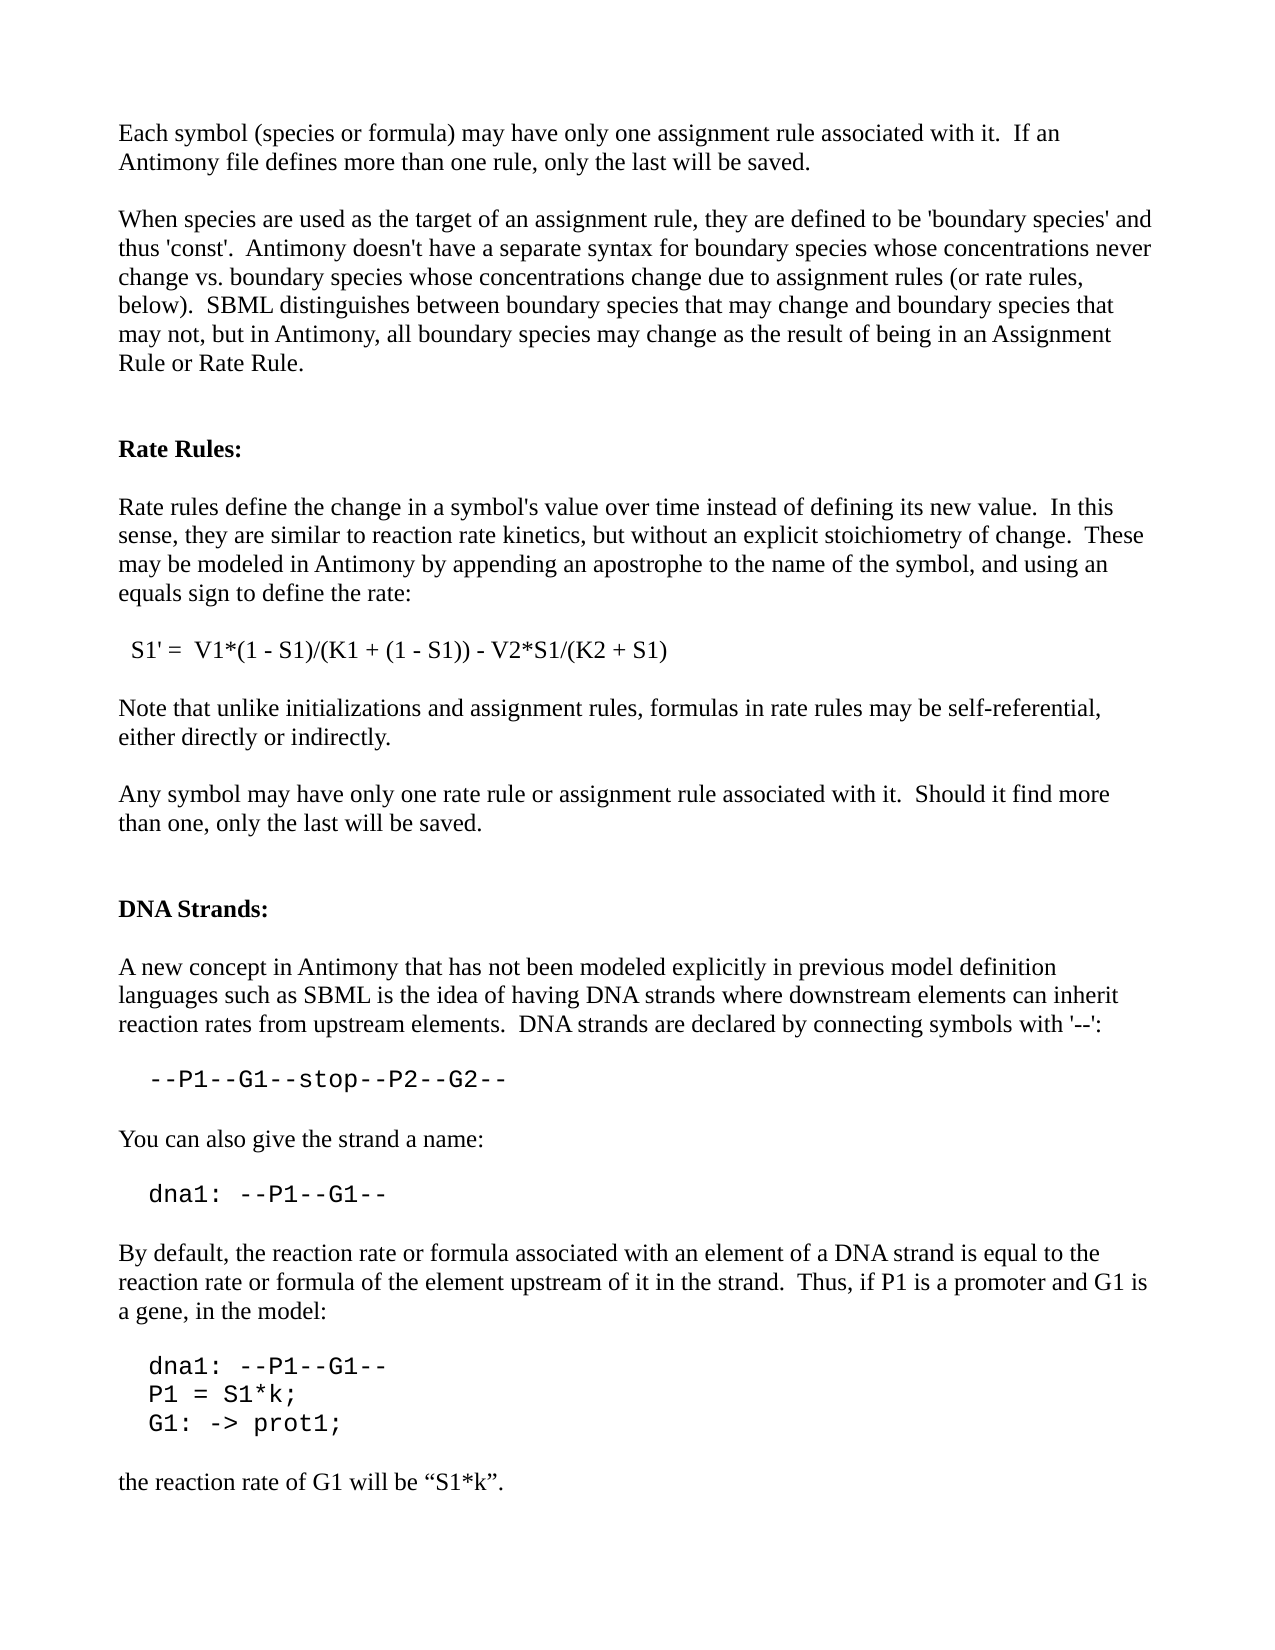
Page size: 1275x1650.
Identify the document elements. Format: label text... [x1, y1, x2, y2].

text Any symbol may have only one rate rule or assignment rule associated with it. Should it find more than one, only the last will be saved. [118, 779, 1157, 837]
text Each symbol (species or formula) may have only one assignment rule associated with it. If an Antimony file defines more than one rule, only the last will be saved. [118, 118, 1157, 176]
text A new concept in Antimony that has not been modeled explicitly in previous model definition languages such as SBML is the idea of having DNA strands where downstream elements can inherit reaction rates from upstream elements. DNA strands are declared by connecting symbols with '--': [118, 952, 1157, 1038]
text the reaction rate of G1 will be “S1*k”. [118, 1467, 1157, 1496]
text G1: -> prot1; [118, 1410, 1157, 1438]
text Rate Rules: [118, 434, 1157, 463]
text Note that unlike initializations and assignment rules, formulas in rate rules may be self-referential, either directly or indirectly. [118, 693, 1157, 751]
text --P1--G1--stop--P2--G2-- [118, 1067, 1157, 1095]
text Rate rules define the change in a symbol's value over time instead of defining its new value. In this sense, they are similar to reaction rate kinetics, but without an explicit stoichiometry of change. These may be modeled in Antimony by appending an apostrophe to the name of the symbol, and using an equals sign to define the rate: [118, 492, 1157, 607]
text When species are used as the target of an assignment rule, they are defined to be 'boundary species' and thus 'const'. Antimony doesn't have a separate syntax for boundary species whose concentrations never change vs. boundary species whose concentrations change due to assignment rules (or rate rules, below). SBML distinguishes between boundary species that may change and boundary species that may not, but in Antimony, all boundary species may change as the result of being in an Assignment Rule or Rate Rule. [118, 204, 1157, 377]
text DNA Strands: [118, 894, 1157, 923]
text S1' = V1*(1 - S1)/(K1 + (1 - S1)) - V2*S1/(K2 + S1) [118, 636, 1157, 664]
text P1 = S1*k; [118, 1382, 1157, 1410]
text dna1: --P1--G1-- [118, 1353, 1157, 1382]
text dna1: --P1--G1-- [118, 1181, 1157, 1210]
text You can also give the strand a name: [118, 1124, 1157, 1153]
text By default, the reaction rate or formula associated with an element of a DNA strand is equal to the reaction rate or formula of the element upstream of it in the strand. Thus, if P1 is a promoter and G1 is a gene, in the model: [118, 1238, 1157, 1325]
